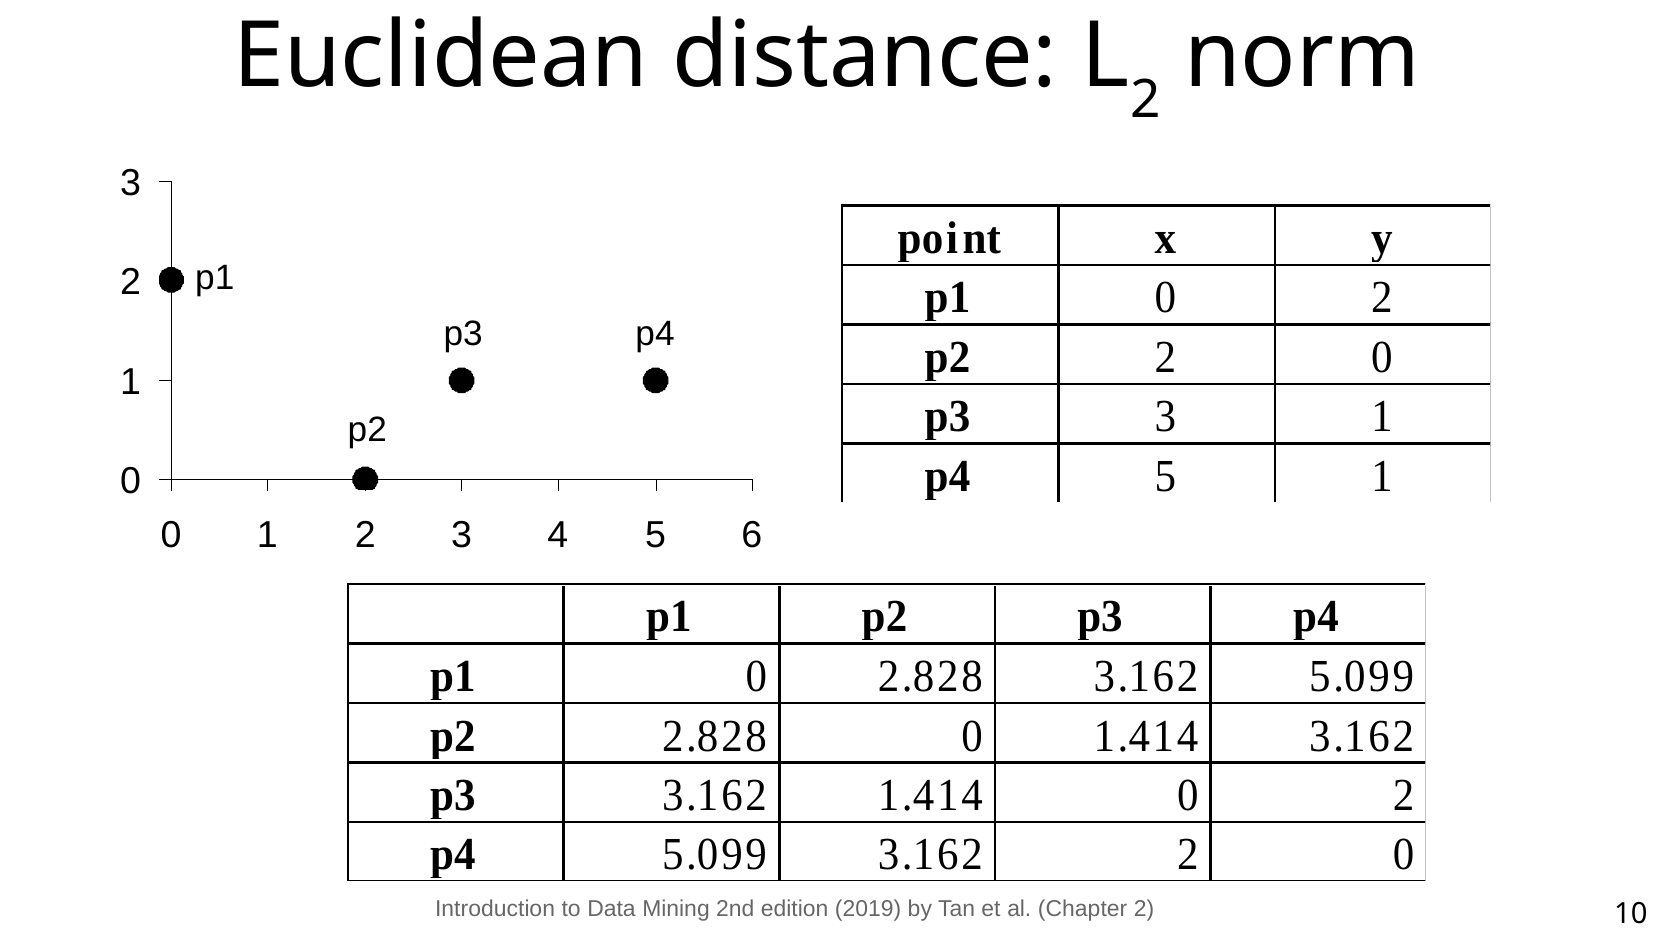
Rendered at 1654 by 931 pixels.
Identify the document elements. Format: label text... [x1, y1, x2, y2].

picture [82, 119, 1428, 883]
picture [840, 204, 1493, 505]
text_box Introduction to Data Mining 2nd edition (2019) by Tan et al. (Chapter 2) [0, 888, 1591, 931]
title Euclidean distance: L2 norm [82, 0, 1571, 124]
